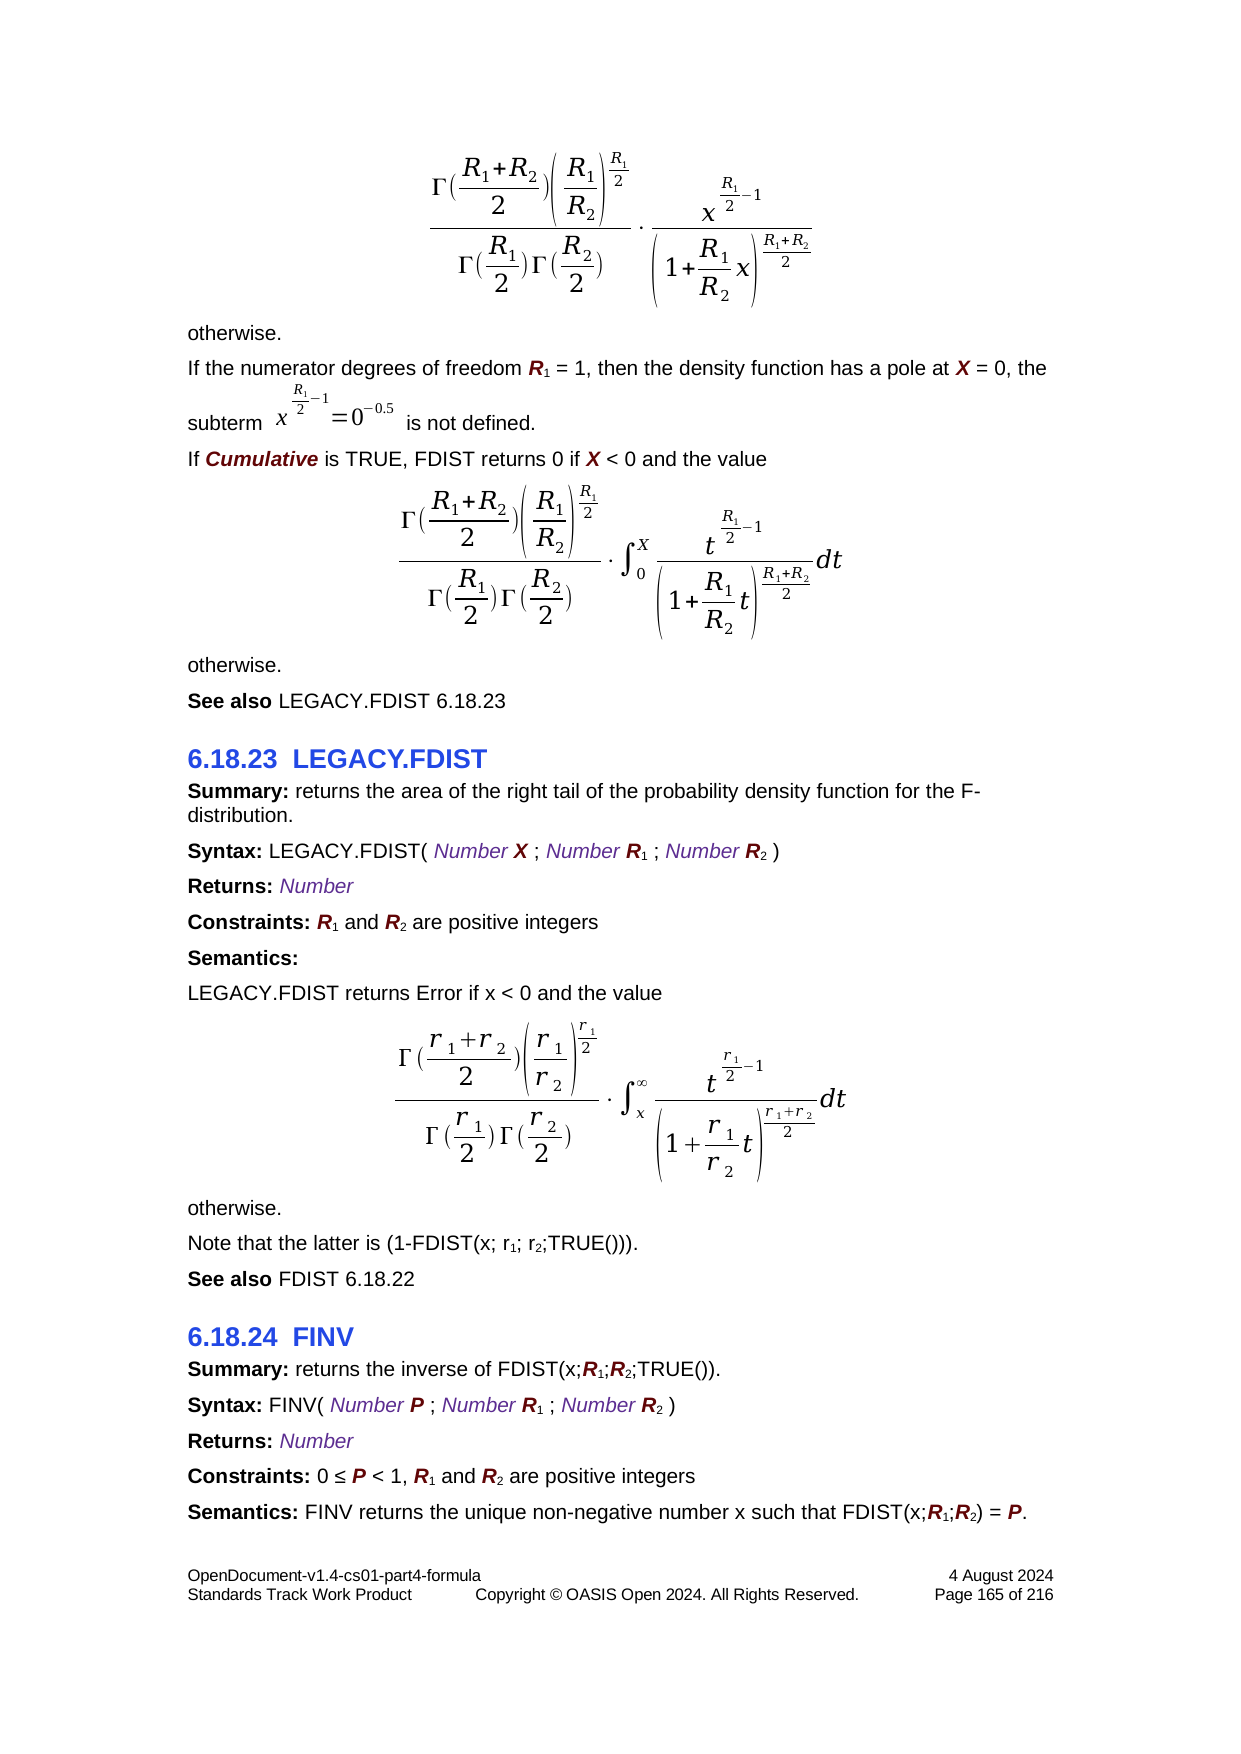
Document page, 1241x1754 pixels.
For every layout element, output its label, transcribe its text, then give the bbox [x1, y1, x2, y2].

text otherwise. [187, 1196, 1053, 1219]
text Note that the latter is (1-FDIST(x; r1; r2;TRUE())). [187, 1232, 1053, 1255]
text Constraints: 0 ≤ P < 1, R1 and R2 are positive integers [187, 1465, 1053, 1488]
text If Cumulative is TRUE, FDIST returns 0 if X < 0 and the value [187, 447, 1053, 471]
text Returns: Number [187, 1429, 1053, 1453]
text Summary: returns the inverse of FDIST(x;R1;R2;TRUE()). [187, 1358, 1053, 1381]
text Semantics: FINV returns the unique non-negative number x such that FDIST(x;R1;R2) = P. [187, 1500, 1053, 1524]
text otherwise. [187, 654, 1053, 677]
text Constraints: R1 and R2 are positive integers [187, 910, 1053, 934]
text LEGACY.FDIST returns Error if x < 0 and the value [187, 982, 1053, 1005]
subtitle LEGACY.FDIST [187, 744, 1053, 774]
text otherwise. [187, 321, 1053, 344]
text See also FDIST 6.18.22 [187, 1267, 1053, 1291]
subtitle FINV [187, 1322, 1053, 1352]
text Semantics: [187, 946, 1053, 969]
text Summary: returns the area of the right tail of the probability density function for the F-distribution. [187, 780, 1053, 827]
text If the numerator degrees of freedom R1 = 1, then the density function has a pole at X = 0, the subterm is not defined. [187, 357, 1053, 435]
text Syntax: LEGACY.FDIST( Number X ; Number R1 ; Number R2 ) [187, 839, 1053, 863]
text See also LEGACY.FDIST 6.18.23 [187, 689, 1053, 713]
text Syntax: FINV( Number P ; Number R1 ; Number R2 ) [187, 1393, 1053, 1417]
text Returns: Number [187, 875, 1053, 898]
